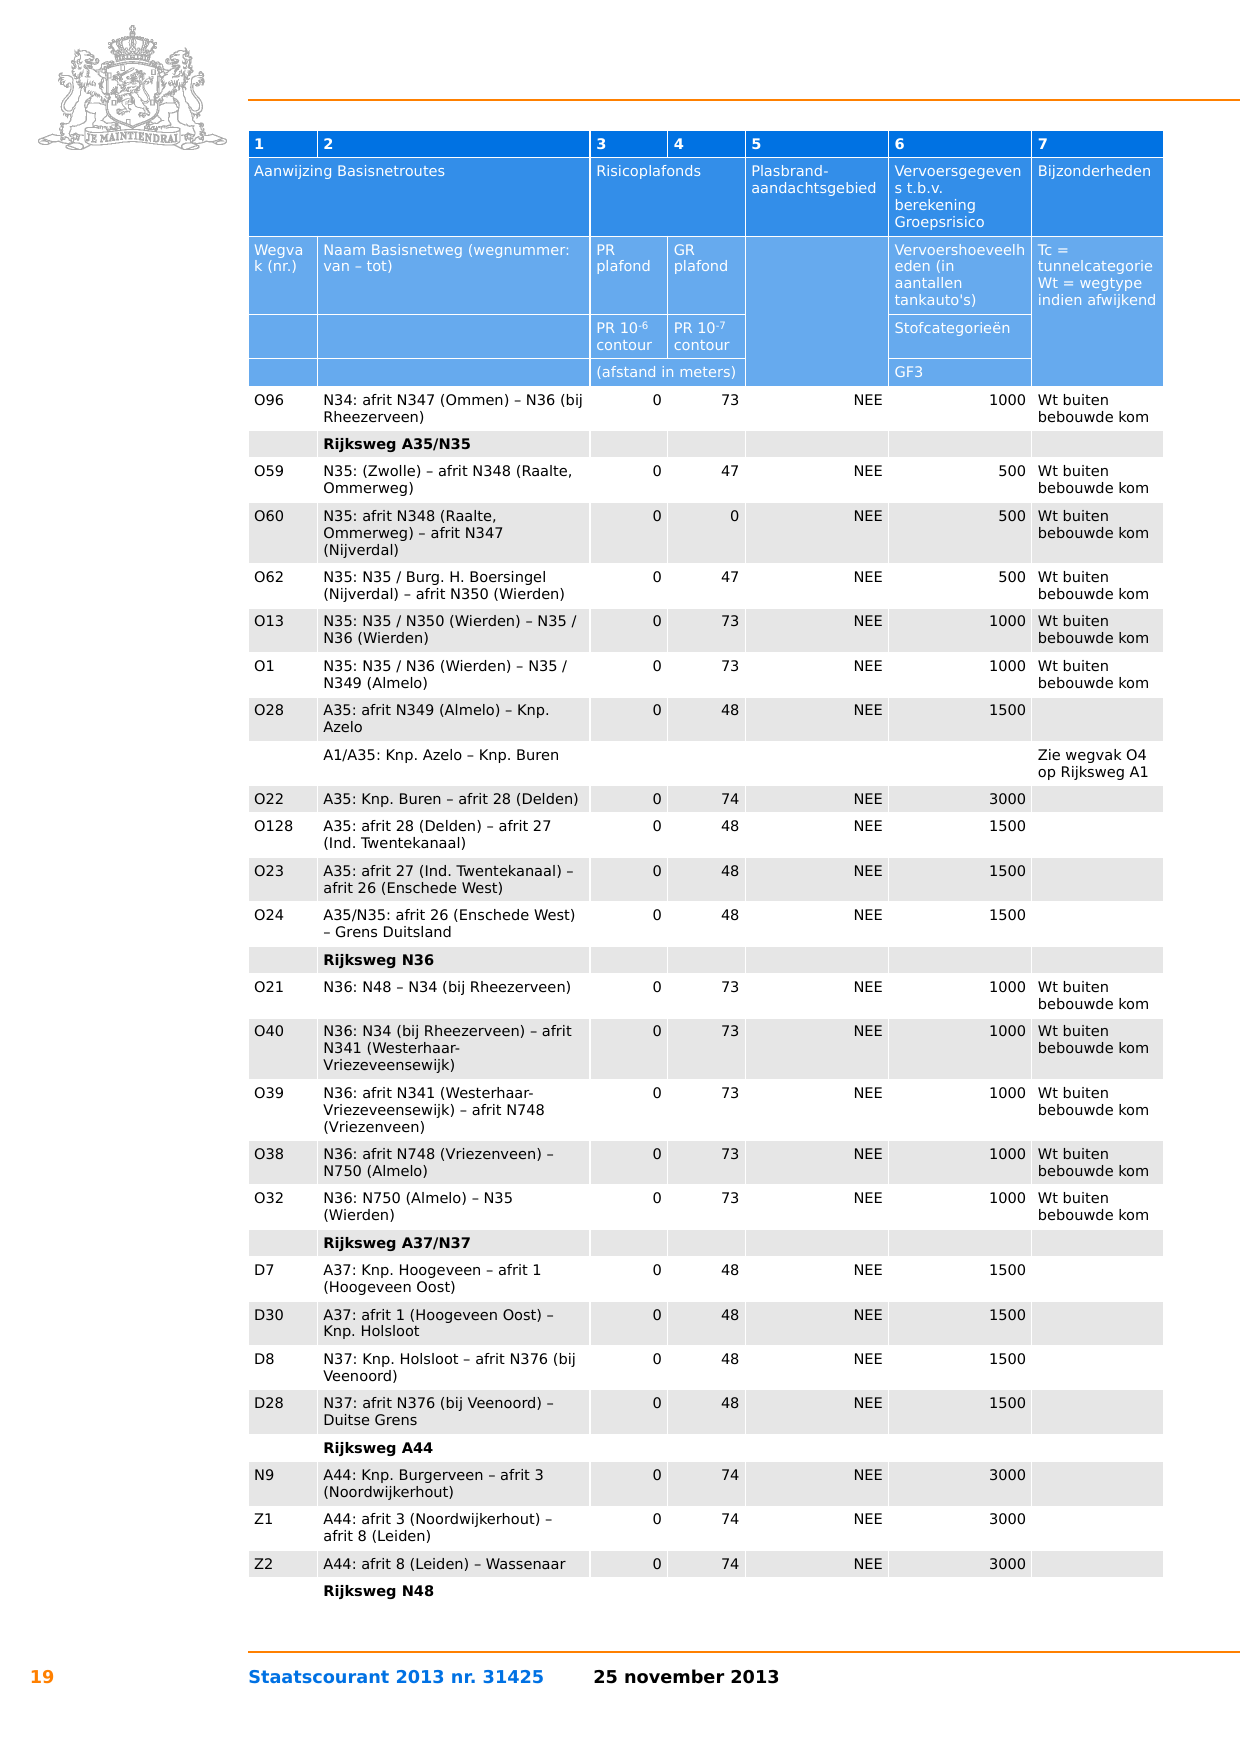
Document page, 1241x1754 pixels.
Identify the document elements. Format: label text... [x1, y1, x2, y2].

table_cell [746, 947, 888, 973]
table_cell PR plafond [591, 237, 667, 314]
table_cell NEE [746, 974, 888, 1017]
table_cell [1032, 902, 1163, 946]
table_cell NEE [746, 786, 888, 812]
table_cell 0 [591, 1141, 667, 1184]
table_cell Wt buiten bebouwde kom [1032, 653, 1163, 696]
table_cell (afstand in meters) [591, 359, 745, 386]
table_cell [746, 431, 888, 457]
table_cell [746, 1435, 888, 1461]
table_cell Wt buiten bebouwde kom [1032, 1080, 1163, 1140]
table_cell Wt buiten bebouwde kom [1032, 459, 1163, 502]
table_cell A37: Knp. Hoogeveen – afrit 1 (Hoogeveen Oost) [318, 1257, 589, 1301]
table_cell 0 [591, 902, 667, 946]
table_cell 1500 [889, 1302, 1031, 1345]
table_cell N35: N35 / N36 (Wierden) – N35 / N349 (Almelo) [318, 653, 589, 696]
table_cell GR plafond [668, 237, 745, 314]
table_cell 0 [591, 1551, 667, 1577]
table_cell O28 [249, 698, 317, 741]
table_cell 48 [668, 814, 745, 857]
table_cell NEE [746, 1080, 888, 1140]
table_cell 47 [668, 564, 745, 608]
table_cell 0 [591, 1019, 667, 1079]
table_cell NEE [746, 1551, 888, 1577]
table_cell 1500 [889, 902, 1031, 946]
table_cell N35: N35 / Burg. H. Boersingel (Nijverdal) – afrit N350 (Wierden) [318, 564, 589, 608]
table_cell 48 [668, 1390, 745, 1434]
table_cell N36: afrit N341 (Westerhaar-Vriezeveensewijk) – afrit N748 (Vriezenveen) [318, 1080, 589, 1140]
table_cell Rijksweg N36 [318, 947, 589, 973]
table_cell NEE [746, 1390, 888, 1434]
table_cell [249, 742, 317, 785]
table_cell 73 [668, 387, 745, 430]
table_cell 73 [668, 1080, 745, 1140]
table_cell 0 [591, 858, 667, 901]
table_cell [746, 237, 888, 314]
table_cell 73 [668, 1141, 745, 1184]
table_cell NEE [746, 653, 888, 696]
table_cell 0 [591, 609, 667, 652]
table_cell [249, 1435, 317, 1461]
table_header 7 [1032, 131, 1163, 157]
table_cell Stofcategorieën [889, 315, 1031, 358]
table_cell [249, 947, 317, 973]
table_cell Plasbrand- aandachtsgebied [746, 158, 888, 236]
table_cell D30 [249, 1302, 317, 1345]
table_cell 1000 [889, 1019, 1031, 1079]
table_cell NEE [746, 459, 888, 502]
table_cell [591, 431, 667, 457]
table_cell [249, 359, 317, 386]
table_cell N35: N35 / N350 (Wierden) – N35 / N36 (Wierden) [318, 609, 589, 652]
table_cell 1000 [889, 1141, 1031, 1184]
table_cell N35: afrit N348 (Raalte, Ommerweg) – afrit N347 (Nijverdal) [318, 503, 589, 563]
table_cell Bijzonderheden [1032, 158, 1163, 236]
table_cell D8 [249, 1346, 317, 1389]
table_cell Vervoershoeveelheden (in aantallen tankauto's) [889, 237, 1031, 314]
table_cell A44: afrit 3 (Noordwijkerhout) – afrit 8 (Leiden) [318, 1507, 589, 1550]
table_cell [668, 1578, 745, 1605]
table_cell D28 [249, 1390, 317, 1434]
table_cell NEE [746, 1507, 888, 1550]
table_cell 0 [591, 387, 667, 430]
table_cell [1032, 1507, 1163, 1550]
table_cell [889, 431, 1031, 457]
table_cell NEE [746, 564, 888, 608]
table_cell [889, 1435, 1031, 1461]
table_cell [668, 1230, 745, 1256]
table_cell 1000 [889, 974, 1031, 1017]
table_cell N36: N48 – N34 (bij Rheezerveen) [318, 974, 589, 1017]
table_cell [668, 1435, 745, 1461]
table_cell 0 [591, 503, 667, 563]
table_cell 74 [668, 1462, 745, 1506]
table_cell Wt buiten bebouwde kom [1032, 609, 1163, 652]
table_cell [591, 947, 667, 973]
table_cell NEE [746, 1019, 888, 1079]
table_cell 1000 [889, 653, 1031, 696]
table_cell 73 [668, 609, 745, 652]
table_cell [1032, 786, 1163, 812]
table_cell O59 [249, 459, 317, 502]
table_cell 0 [591, 814, 667, 857]
table_cell N36: N750 (Almelo) – N35 (Wierden) [318, 1186, 589, 1229]
table_cell Aanwijzing Basisnetroutes [249, 158, 589, 236]
table_cell GF3 [889, 359, 1031, 386]
table_cell [249, 315, 317, 358]
table_cell [591, 1230, 667, 1256]
table_cell 1500 [889, 814, 1031, 857]
table_cell 1500 [889, 698, 1031, 741]
table_cell 3000 [889, 1462, 1031, 1506]
table_header 2 [318, 131, 589, 157]
table_cell N36: N34 (bij Rheezerveen) – afrit N341 (Westerhaar-Vriezeveensewijk) [318, 1019, 589, 1079]
table_cell A35: afrit 28 (Delden) – afrit 27 (Ind. Twentekanaal) [318, 814, 589, 857]
table_cell [1032, 1462, 1163, 1506]
table_cell 48 [668, 1346, 745, 1389]
table_cell [1032, 1257, 1163, 1301]
table_cell [1032, 1390, 1163, 1434]
table_cell 500 [889, 503, 1031, 563]
table_cell Wt buiten bebouwde kom [1032, 387, 1163, 430]
table_cell 3000 [889, 1507, 1031, 1550]
table_cell 3000 [889, 786, 1031, 812]
table_cell 74 [668, 1507, 745, 1550]
table_cell 0 [591, 1390, 667, 1434]
table_cell Naam Basisnetweg (wegnummer: van – tot) [318, 237, 589, 314]
table_cell [1032, 698, 1163, 741]
table_cell 0 [591, 698, 667, 741]
table_cell O96 [249, 387, 317, 430]
table_cell [889, 947, 1031, 973]
table_cell [668, 742, 745, 785]
table_cell 74 [668, 786, 745, 812]
table_cell N37: Knp. Holsloot – afrit N376 (bij Veenoord) [318, 1346, 589, 1389]
table_cell PR 10-7 contour [668, 315, 745, 358]
table_cell N34: afrit N347 (Ommen) – N36 (bij Rheezerveen) [318, 387, 589, 430]
table_cell Tc = tunnelcategorie Wt = wegtype indien afwijkend [1032, 237, 1163, 314]
table_cell NEE [746, 1257, 888, 1301]
table_cell A35: afrit N349 (Almelo) – Knp. Azelo [318, 698, 589, 741]
table_cell NEE [746, 858, 888, 901]
table_cell Z2 [249, 1551, 317, 1577]
table_cell 1500 [889, 858, 1031, 901]
table_cell 73 [668, 974, 745, 1017]
table_cell O128 [249, 814, 317, 857]
table_cell Wt buiten bebouwde kom [1032, 1019, 1163, 1079]
table_cell O1 [249, 653, 317, 696]
table_cell 1500 [889, 1257, 1031, 1301]
table_cell 0 [591, 974, 667, 1017]
table_cell 0 [591, 1080, 667, 1140]
table_cell [249, 431, 317, 457]
table_cell 73 [668, 653, 745, 696]
table_cell [889, 742, 1031, 785]
table_cell [1032, 1435, 1163, 1461]
table_cell NEE [746, 503, 888, 563]
table_cell [668, 947, 745, 973]
table_cell 1500 [889, 1346, 1031, 1389]
table_cell A1/A35: Knp. Azelo – Knp. Buren [318, 742, 589, 785]
picture [38, 25, 227, 150]
table_cell Rijksweg A44 [318, 1435, 589, 1461]
table_cell NEE [746, 902, 888, 946]
table_cell O39 [249, 1080, 317, 1140]
table_cell O38 [249, 1141, 317, 1184]
table_cell Wt buiten bebouwde kom [1032, 1141, 1163, 1184]
table_cell A37: afrit 1 (Hoogeveen Oost) – Knp. Holsloot [318, 1302, 589, 1345]
table_cell [318, 359, 589, 386]
table_cell N35: (Zwolle) – afrit N348 (Raalte, Ommerweg) [318, 459, 589, 502]
table_cell [1032, 431, 1163, 457]
table_cell 0 [591, 786, 667, 812]
table_cell O24 [249, 902, 317, 946]
table_cell Zie wegvak O4 op Rijksweg A1 [1032, 742, 1163, 785]
table_header 4 [668, 131, 745, 157]
table_cell 0 [591, 459, 667, 502]
table_cell Wt buiten bebouwde kom [1032, 974, 1163, 1017]
table_cell 500 [889, 459, 1031, 502]
table_cell Wt buiten bebouwde kom [1032, 1186, 1163, 1229]
table_cell 0 [591, 1257, 667, 1301]
table_cell 74 [668, 1551, 745, 1577]
table_cell O62 [249, 564, 317, 608]
table_cell D7 [249, 1257, 317, 1301]
table_cell O23 [249, 858, 317, 901]
table_cell [591, 1435, 667, 1461]
table_cell O32 [249, 1186, 317, 1229]
table_cell 48 [668, 1302, 745, 1345]
table_cell N9 [249, 1462, 317, 1506]
table_cell [591, 1578, 667, 1605]
table_cell [1032, 1551, 1163, 1577]
table_cell [889, 1230, 1031, 1256]
table_cell 0 [591, 653, 667, 696]
table_cell NEE [746, 1462, 888, 1506]
table_cell 0 [591, 1302, 667, 1345]
table_cell N36: afrit N748 (Vriezenveen) – N750 (Almelo) [318, 1141, 589, 1184]
table_cell [1032, 814, 1163, 857]
table_cell [889, 1578, 1031, 1605]
table_cell [1032, 947, 1163, 973]
table_cell [591, 742, 667, 785]
table_cell 3000 [889, 1551, 1031, 1577]
table_cell A35: Knp. Buren – afrit 28 (Delden) [318, 786, 589, 812]
table_cell Rijksweg N48 [318, 1578, 589, 1605]
table_cell [746, 1230, 888, 1256]
table_cell [1032, 1230, 1163, 1256]
table_cell 0 [591, 564, 667, 608]
table_cell [1032, 1346, 1163, 1389]
table_cell [318, 315, 589, 358]
table_cell 0 [591, 1462, 667, 1506]
table_cell [249, 1578, 317, 1605]
table_cell [1032, 858, 1163, 901]
table_cell N37: afrit N376 (bij Veenoord) – Duitse Grens [318, 1390, 589, 1434]
table_cell A44: afrit 8 (Leiden) – Wassenaar [318, 1551, 589, 1577]
table_cell [1032, 1578, 1163, 1605]
table_cell 48 [668, 902, 745, 946]
table_cell 1500 [889, 1390, 1031, 1434]
table_cell Wt buiten bebouwde kom [1032, 564, 1163, 608]
table_cell 73 [668, 1186, 745, 1229]
table_cell Vervoersgegevens t.b.v. berekening Groepsrisico [889, 158, 1031, 236]
table_cell 48 [668, 698, 745, 741]
table_cell 1000 [889, 387, 1031, 430]
table_cell NEE [746, 1186, 888, 1229]
table_cell NEE [746, 609, 888, 652]
table_cell NEE [746, 387, 888, 430]
table_cell 73 [668, 1019, 745, 1079]
table_cell 47 [668, 459, 745, 502]
table_cell [746, 742, 888, 785]
table_cell 500 [889, 564, 1031, 608]
table_cell 48 [668, 858, 745, 901]
table_cell 0 [668, 503, 745, 563]
table_cell 1000 [889, 1186, 1031, 1229]
table_cell O60 [249, 503, 317, 563]
table_cell [249, 1230, 317, 1256]
table_cell NEE [746, 1141, 888, 1184]
table_header 3 [591, 131, 667, 157]
table_cell NEE [746, 698, 888, 741]
table_cell NEE [746, 1302, 888, 1345]
table_cell 1000 [889, 609, 1031, 652]
table_cell [668, 431, 745, 457]
table_cell NEE [746, 814, 888, 857]
table_cell 1000 [889, 1080, 1031, 1140]
table_cell Rijksweg A37/N37 [318, 1230, 589, 1256]
table_header 5 [746, 131, 888, 157]
table_cell 0 [591, 1507, 667, 1550]
table_cell O21 [249, 974, 317, 1017]
table_header 1 [249, 131, 317, 157]
table_cell Z1 [249, 1507, 317, 1550]
table_cell Wegvak (nr.) [249, 237, 317, 314]
table_cell A44: Knp. Burgerveen – afrit 3 (Noordwijkerhout) [318, 1462, 589, 1506]
table_cell O22 [249, 786, 317, 812]
table_cell 0 [591, 1346, 667, 1389]
table_header 6 [889, 131, 1031, 157]
table_cell NEE [746, 1346, 888, 1389]
table_cell A35: afrit 27 (Ind. Twentekanaal) – afrit 26 (Enschede West) [318, 858, 589, 901]
table_cell [746, 1578, 888, 1605]
table_cell 48 [668, 1257, 745, 1301]
table_cell [1032, 1302, 1163, 1345]
table_cell A35/N35: afrit 26 (Enschede West) – Grens Duitsland [318, 902, 589, 946]
table_cell O40 [249, 1019, 317, 1079]
table_cell Rijksweg A35/N35 [318, 431, 589, 457]
table_cell PR 10-6 contour [591, 315, 667, 358]
table_cell O13 [249, 609, 317, 652]
table_cell 0 [591, 1186, 667, 1229]
table_cell Wt buiten bebouwde kom [1032, 503, 1163, 563]
table_cell Risicoplafonds [591, 158, 745, 236]
